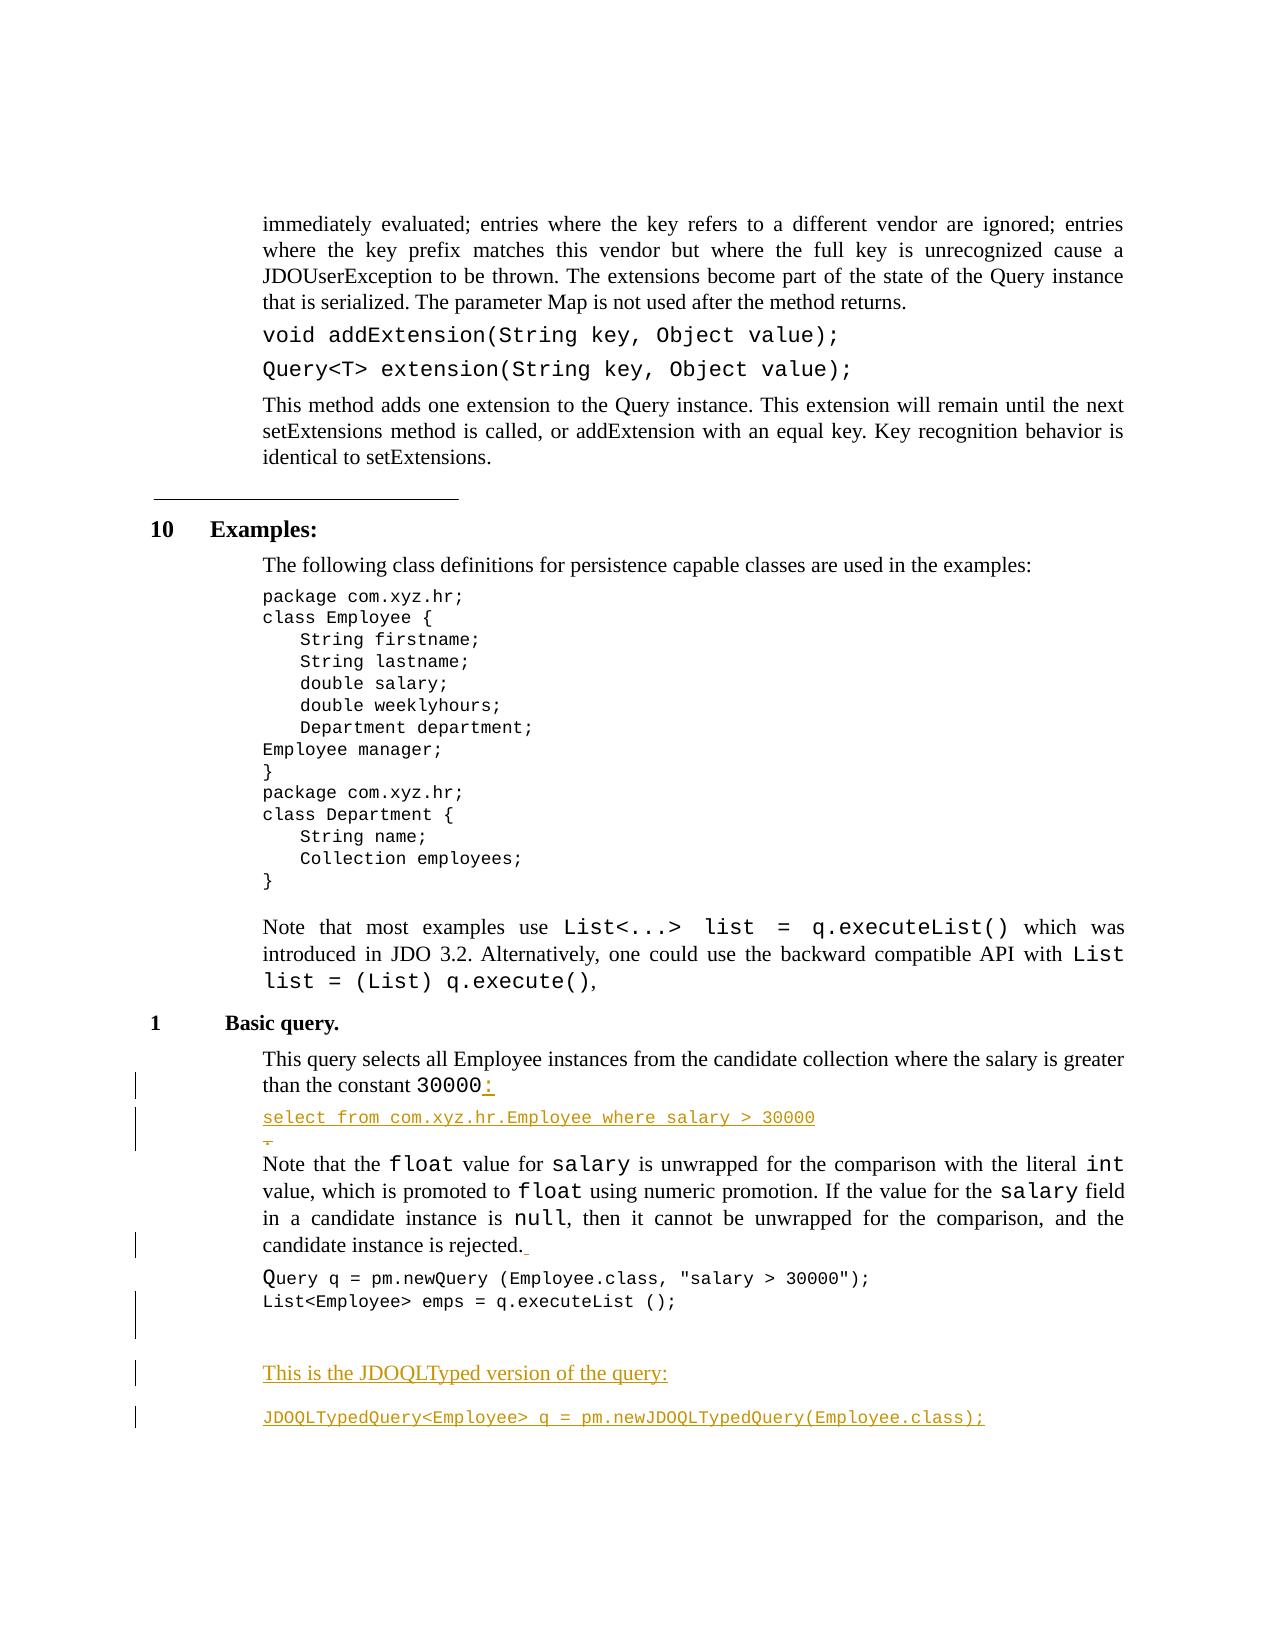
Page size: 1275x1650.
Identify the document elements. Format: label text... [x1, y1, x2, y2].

text Employee manager; [262, 739, 1125, 761]
text List<Employee> emps = q.executeList (); [262, 1291, 1125, 1313]
text immediately evaluated; entries where the key refers to a different vendor are ignored; entries where the key prefix matches this vendor but where the full key is unrecognized cause a JDOUserException to be thrown. The extensions become part of the state of the Query instance that is serialized. The parameter Map is not used after the method returns. [262, 210, 1125, 314]
text Query<T> extension(String key, Object value); [262, 357, 1125, 383]
text Note that the float value for salary is unwrapped for the comparison with the literal int value, which is promoted to float using numeric promotion. If the value for the salary field in a candidate instance is null, then it cannot be unwrapped for the comparison, and the candidate instance is rejected. [262, 1151, 1125, 1258]
text } [262, 870, 1125, 892]
subtitle Examples: [150, 515, 1125, 543]
subtitle Basic query. [150, 1009, 1125, 1035]
text Department department; [262, 717, 1125, 739]
text Collection employees; [262, 848, 1125, 870]
text } [262, 761, 1125, 782]
text This query selects all Employee instances from the candidate collection where the salary is greater than the constant 30000: [262, 1046, 1125, 1099]
text String name; [262, 826, 1125, 848]
text String firstname; [262, 629, 1125, 651]
text class Department { [262, 804, 1125, 826]
text select from com.xyz.hr.Employee where salary > 30000 [262, 1107, 1125, 1129]
text double salary; [262, 673, 1125, 695]
text JDOQLTypedQuery<Employee> q = pm.newJDOQLTypedQuery(Employee.class); [262, 1406, 1125, 1428]
text void addExtension(String key, Object value); [262, 322, 1125, 348]
text class Employee { [262, 607, 1125, 629]
text This is the JDOQLTyped version of the query: [262, 1359, 1125, 1386]
text package com.xyz.hr; [262, 586, 1125, 607]
text Query q = pm.newQuery (Employee.class, "salary > 30000"); [262, 1266, 1125, 1291]
text double weeklyhours; [262, 695, 1125, 717]
text String lastname; [262, 651, 1125, 673]
text The following class definitions for persistence capable classes are used in the examples: [262, 551, 1125, 577]
text This method adds one extension to the Query instance. This extension will remain until the next setExtensions method is called, or addExtension with an equal key. Key recognition behavior is identical to setExtensions. [262, 391, 1125, 469]
text package com.xyz.hr; [262, 782, 1125, 804]
text Note that most examples use List<...> list = q.executeList() which was introduced in JDO 3.2. Alternatively, one could use the backward compatible API with List list = (List) q.execute(), [262, 914, 1125, 994]
